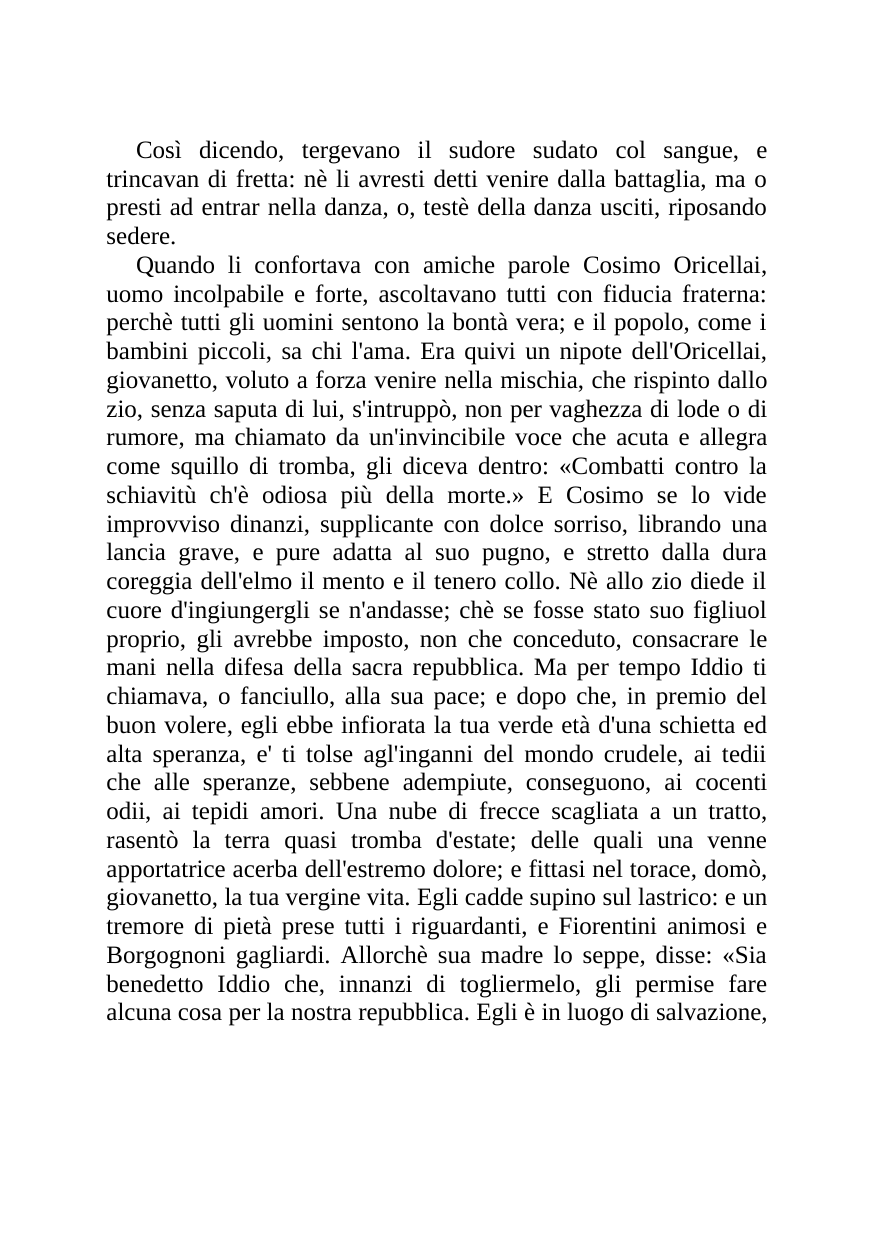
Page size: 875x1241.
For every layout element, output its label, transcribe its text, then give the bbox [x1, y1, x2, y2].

text Quando li confortava con amiche parole Cosimo Oricellai, uomo incolpabile e forte, ascoltavano tutti con fiducia fraterna: perchè tutti gli uomini sentono la bontà vera; e il popolo, come i bambini piccoli, sa chi l'ama. Era quivi un nipote dell'Oricellai, giovanetto, voluto a forza venire nella mischia, che rispinto dallo zio, senza saputa di lui, s'intruppò, non per vaghezza di lode o di rumore, ma chiamato da un'invincibile voce che acuta e allegra come squillo di tromba, gli diceva dentro: «Combatti contro la schiavitù ch'è odiosa più della morte.» E Cosimo se lo vide improvviso dinanzi, supplicante con dolce sorriso, librando una lancia grave, e pure adatta al suo pugno, e stretto dalla dura coreggia dell'elmo il mento e il tenero collo. Nè allo zio diede il cuore d'ingiungergli se n'andasse; chè se fosse stato suo figliuol proprio, gli avrebbe imposto, non che conceduto, consacrare le mani nella difesa della sacra repubblica. Ma per tempo Iddio ti chiamava, o fanciullo, alla sua pace; e dopo che, in premio del buon volere, egli ebbe infiorata la tua verde età d'una schietta ed alta speranza, e' ti tolse agl'inganni del mondo crudele, ai tedii che alle speranze, sebbene adempiute, conseguono, ai cocenti odii, ai tepidi amori. Una nube di frecce scagliata a un tratto, rasentò la terra quasi tromba d'estate; delle quali una venne apportatrice acerba dell'estremo dolore; e fittasi nel torace, domò, giovanetto, la tua vergine vita. Egli cadde supino sul lastrico: e un tremore di pietà prese tutti i riguardanti, e Fiorentini animosi e Borgognoni gagliardi. Allorchè sua madre lo seppe, disse: «Sia benedetto Iddio che, innanzi di togliermelo, gli permise fare alcuna cosa per la nostra repubblica. Egli è in luogo di salvazione, [106, 250, 768, 1026]
text Così dicendo, tergevano il sudore sudato col sangue, e trincavan di fretta: nè li avresti detti venire dalla battaglia, ma o presti ad entrar nella danza, o, testè della danza usciti, riposando sedere. [106, 135, 768, 250]
